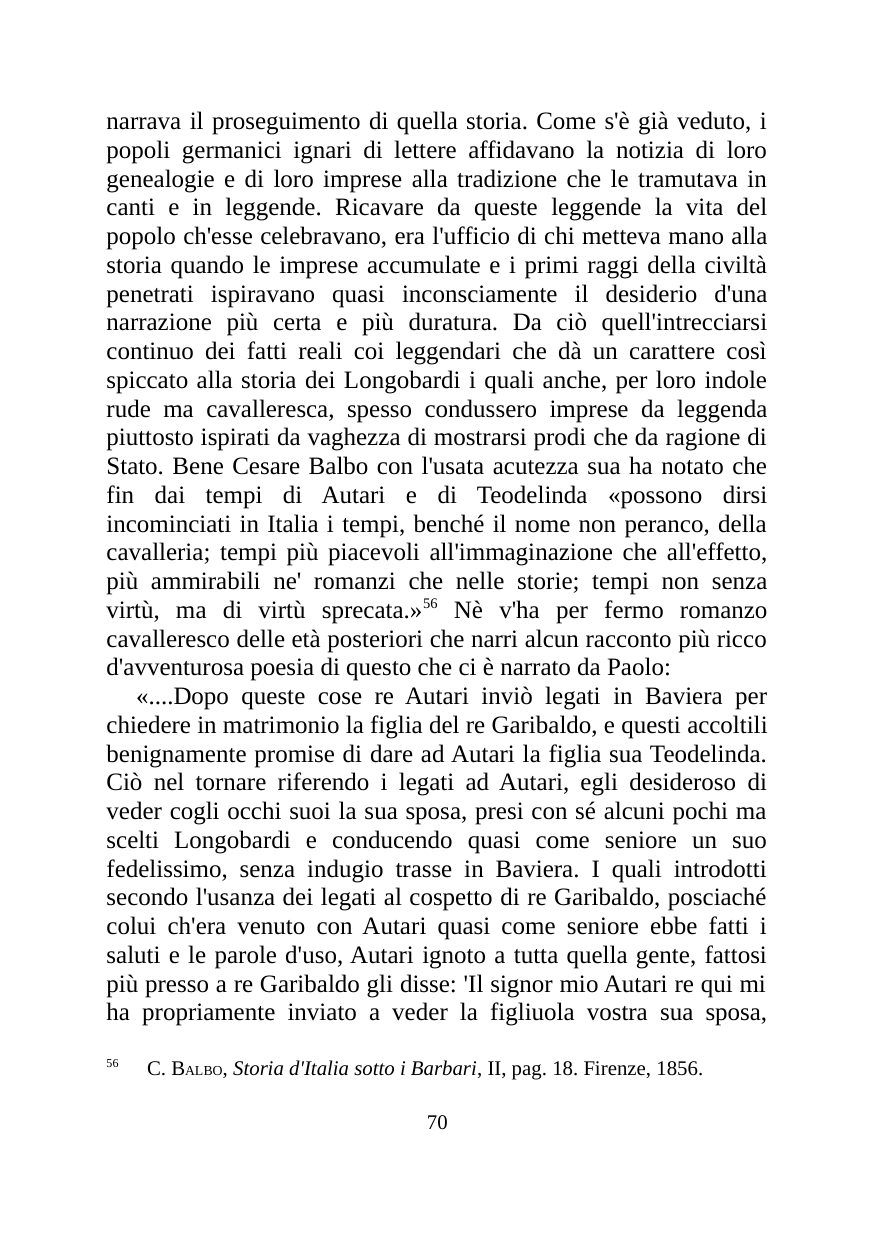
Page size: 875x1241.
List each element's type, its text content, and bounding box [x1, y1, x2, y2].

text «....Dopo queste cose re Autari inviò legati in Baviera per chiedere in matrimonio la figlia del re Garibaldo, e questi accoltili benignamente promise di dare ad Autari la figlia sua Teodelinda. Ciò nel tornare riferendo i legati ad Autari, egli desideroso di veder cogli occhi suoi la sua sposa, presi con sé alcuni pochi ma scelti Longobardi e conducendo quasi come seniore un suo fedelissimo, senza indugio trasse in Baviera. I quali introdotti secondo l'usanza dei legati al cospetto di re Garibaldo, posciaché colui ch'era venuto con Autari quasi come seniore ebbe fatti i saluti e le parole d'uso, Autari ignoto a tutta quella gente, fattosi più presso a re Garibaldo gli disse: 'Il signor mio Autari re qui mi ha propriamente inviato a veder la figliuola vostra sua sposa, [106, 681, 768, 1026]
text C. Balbo, Storia d'Italia sotto i Barbari, II, pag. 18. Firenze, 1856. [106, 1056, 768, 1080]
text narrava il proseguimento di quella storia. Come s'è già veduto, i popoli germanici ignari di lettere affidavano la notizia di loro genealogie e di loro imprese alla tradizione che le tramutava in canti e in leggende. Ricavare da queste leggende la vita del popolo ch'esse celebravano, era l'ufficio di chi metteva mano alla storia quando le imprese accumulate e i primi raggi della civiltà penetrati ispiravano quasi inconsciamente il desiderio d'una narrazione più certa e più duratura. Da ciò quell'intrecciarsi continuo dei fatti reali coi leggendari che dà un carattere così spiccato alla storia dei Longobardi i quali anche, per loro indole rude ma cavalleresca, spesso condussero imprese da leggenda piuttosto ispirati da vaghezza di mostrarsi prodi che da ragione di Stato. Bene Cesare Balbo con l'usata acutezza sua ha notato che fin dai tempi di Autari e di Teodelinda «possono dirsi incominciati in Italia i tempi, benché il nome non peranco, della cavalleria; tempi più piacevoli all'immaginazione che all'effetto, più ammirabili ne' romanzi che nelle storie; tempi non senza virtù, ma di virtù sprecata.» Nè v'ha per fermo romanzo cavalleresco delle età posteriori che narri alcun racconto più ricco d'avventurosa poesia di questo che ci è narrato da Paolo: [106, 106, 768, 681]
